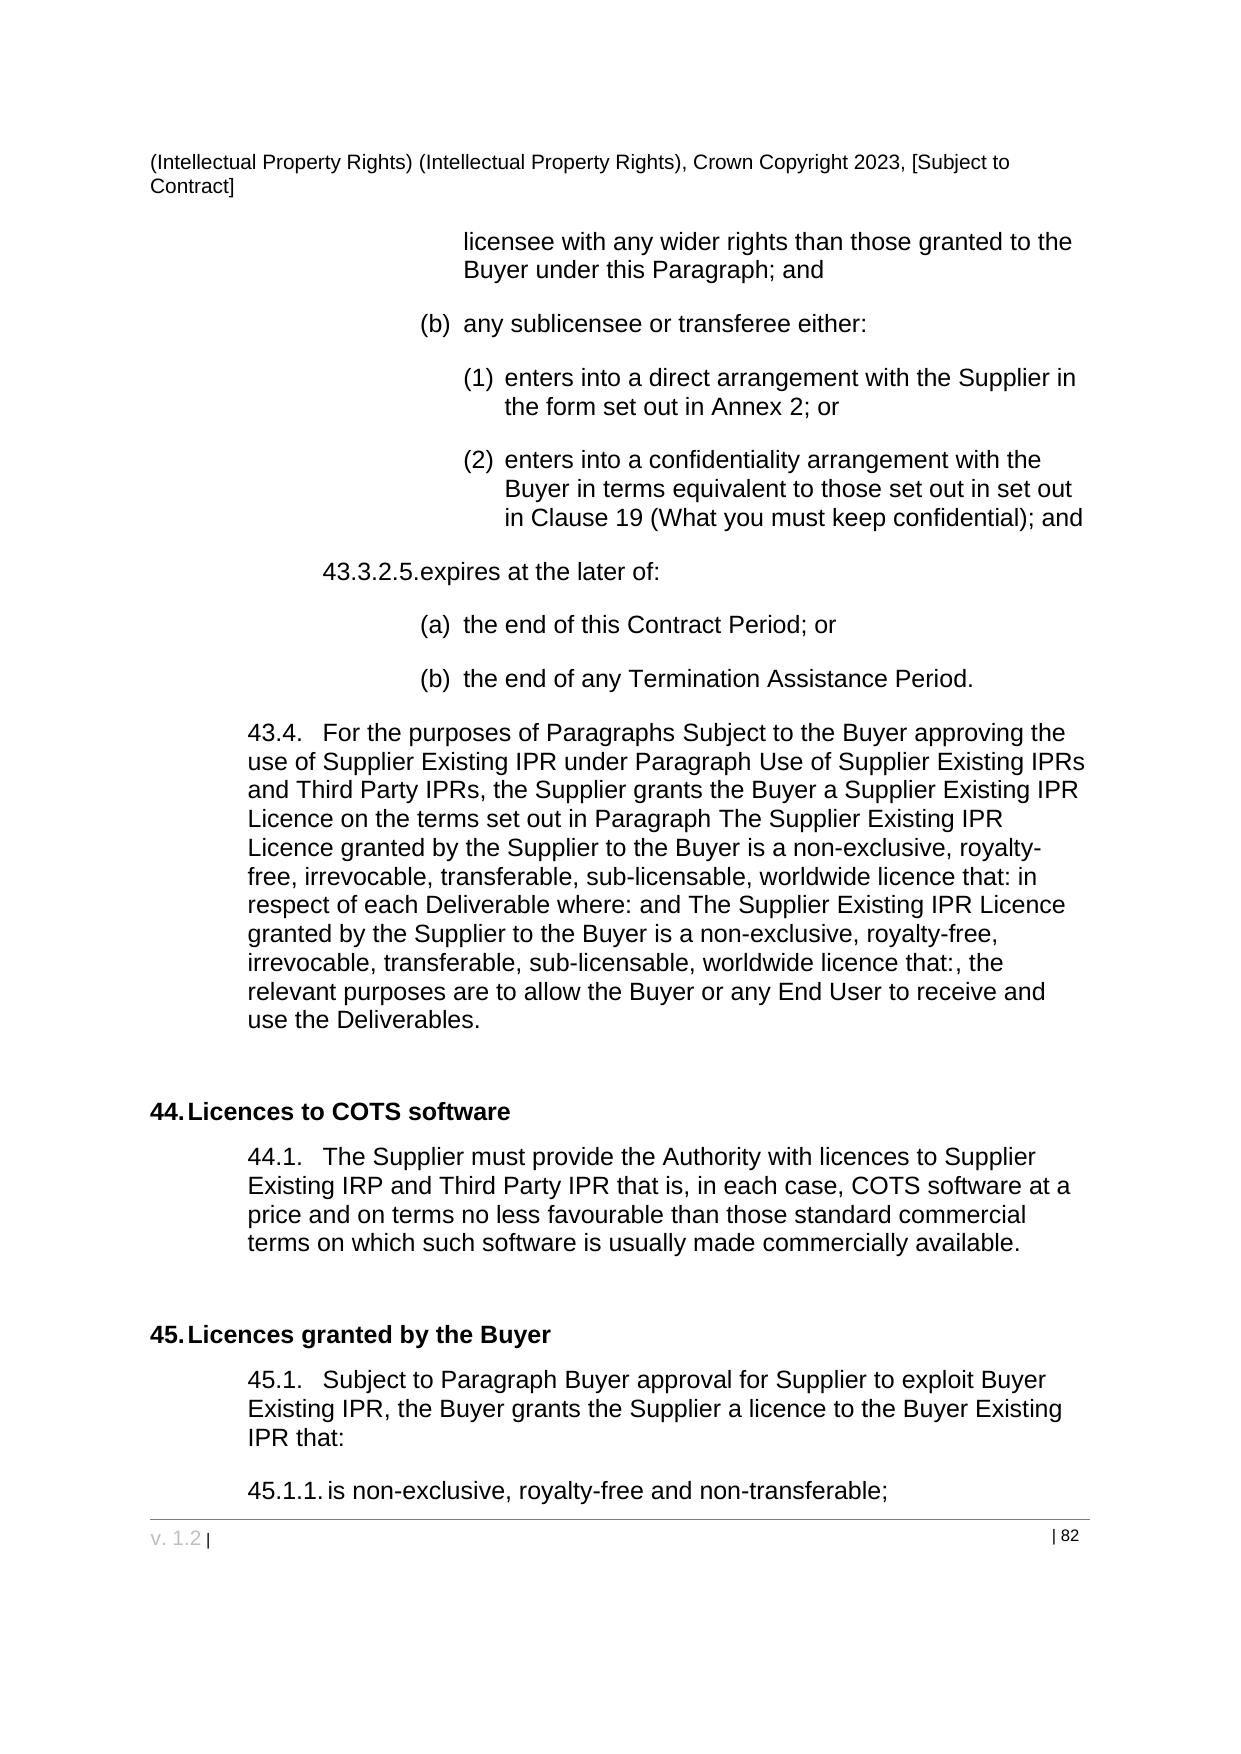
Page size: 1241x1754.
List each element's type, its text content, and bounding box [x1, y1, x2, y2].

subtitle enters into a direct arrangement with the Supplier in the form set out in Annex 2; or [463, 363, 1090, 420]
subtitle Licences to COTS software [150, 1097, 1090, 1125]
subtitle any sublicensee or transferee either: [420, 309, 1090, 338]
subtitle expires at the later of: [322, 557, 1090, 585]
subtitle Licences granted by the Buyer [150, 1319, 1090, 1348]
subtitle licensee with any wider rights than those granted to the Buyer under this Paragraph; and [420, 227, 1090, 284]
subtitle the end of any Termination Assistance Period. [420, 664, 1090, 693]
subtitle Subject to Paragraph 27, the Buyer grants the Supplier a licence to the Buyer Existing IPR that: [247, 1365, 1090, 1451]
subtitle the end of this Contract Period; or [420, 610, 1090, 639]
subtitle enters into a confidentiality arrangement with the Buyer in terms equivalent to those set out in set out in Clause 19 (What you must keep confidential); and [463, 445, 1090, 532]
subtitle For the purposes of Paragraphs 24.1 and 24.3, the relevant purposes are to allow the Buyer or any End User to receive and use the Deliverables. [247, 718, 1090, 1034]
subtitle is non-exclusive, royalty-free and non-transferable; [247, 1476, 1090, 1505]
subtitle The Supplier must provide the Authority with licences to Supplier Existing IRP and Third Party IPR that is, in each case, COTS software at a price and on terms no less favourable than those standard commercial terms on which such software is usually made commercially available. [247, 1142, 1090, 1257]
